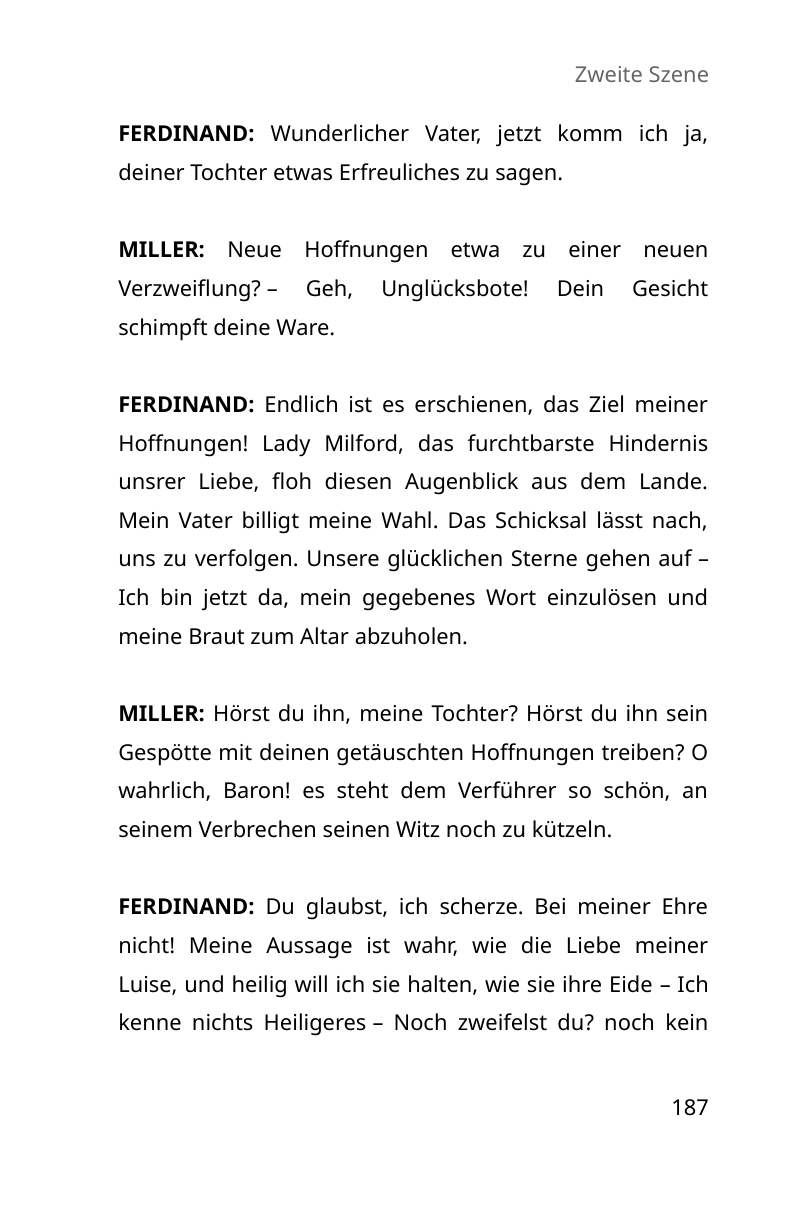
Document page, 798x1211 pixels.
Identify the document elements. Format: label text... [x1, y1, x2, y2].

text MILLER: Neue Hoffnungen etwa zu einer neuen Verzweiflung? – Geh, Unglücksbote! Dein Gesicht schimpft deine Ware. [118, 207, 709, 341]
text FERDINAND: Du glaubst, ich scherze. Bei meiner Ehre nicht! Meine Aussage ist wahr, wie die Liebe meiner Luise, und heilig will ich sie halten, wie sie ihre Eide – Ich kenne nichts Heiligeres – Noch zweifelst du? noch kein [118, 864, 709, 1037]
text MILLER: Hörst du ihn, meine Tochter? Hörst du ihn sein Gespötte mit deinen getäuschten Hoffnungen treiben? O wahrlich, Baron! es steht dem Verführer so schön, an seinem Verbrechen seinen Witz noch zu kützeln. [118, 671, 709, 844]
text FERDINAND: Endlich ist es erschienen, das Ziel meiner Hoffnungen! Lady Milford, das furchtbarste Hindernis unsrer Liebe, floh diesen Augenblick aus dem Lande. Mein Vater billigt meine Wahl. Das Schicksal lässt nach, uns zu verfolgen. Unsere glücklichen Sterne gehen auf – Ich bin jetzt da, mein gegebenes Wort einzulösen und meine Braut zum Altar abzuholen. [118, 362, 709, 651]
text FERDINAND: Wunderlicher Vater, jetzt komm ich ja, deiner Tochter etwas Erfreuliches zu sagen. [118, 118, 709, 187]
